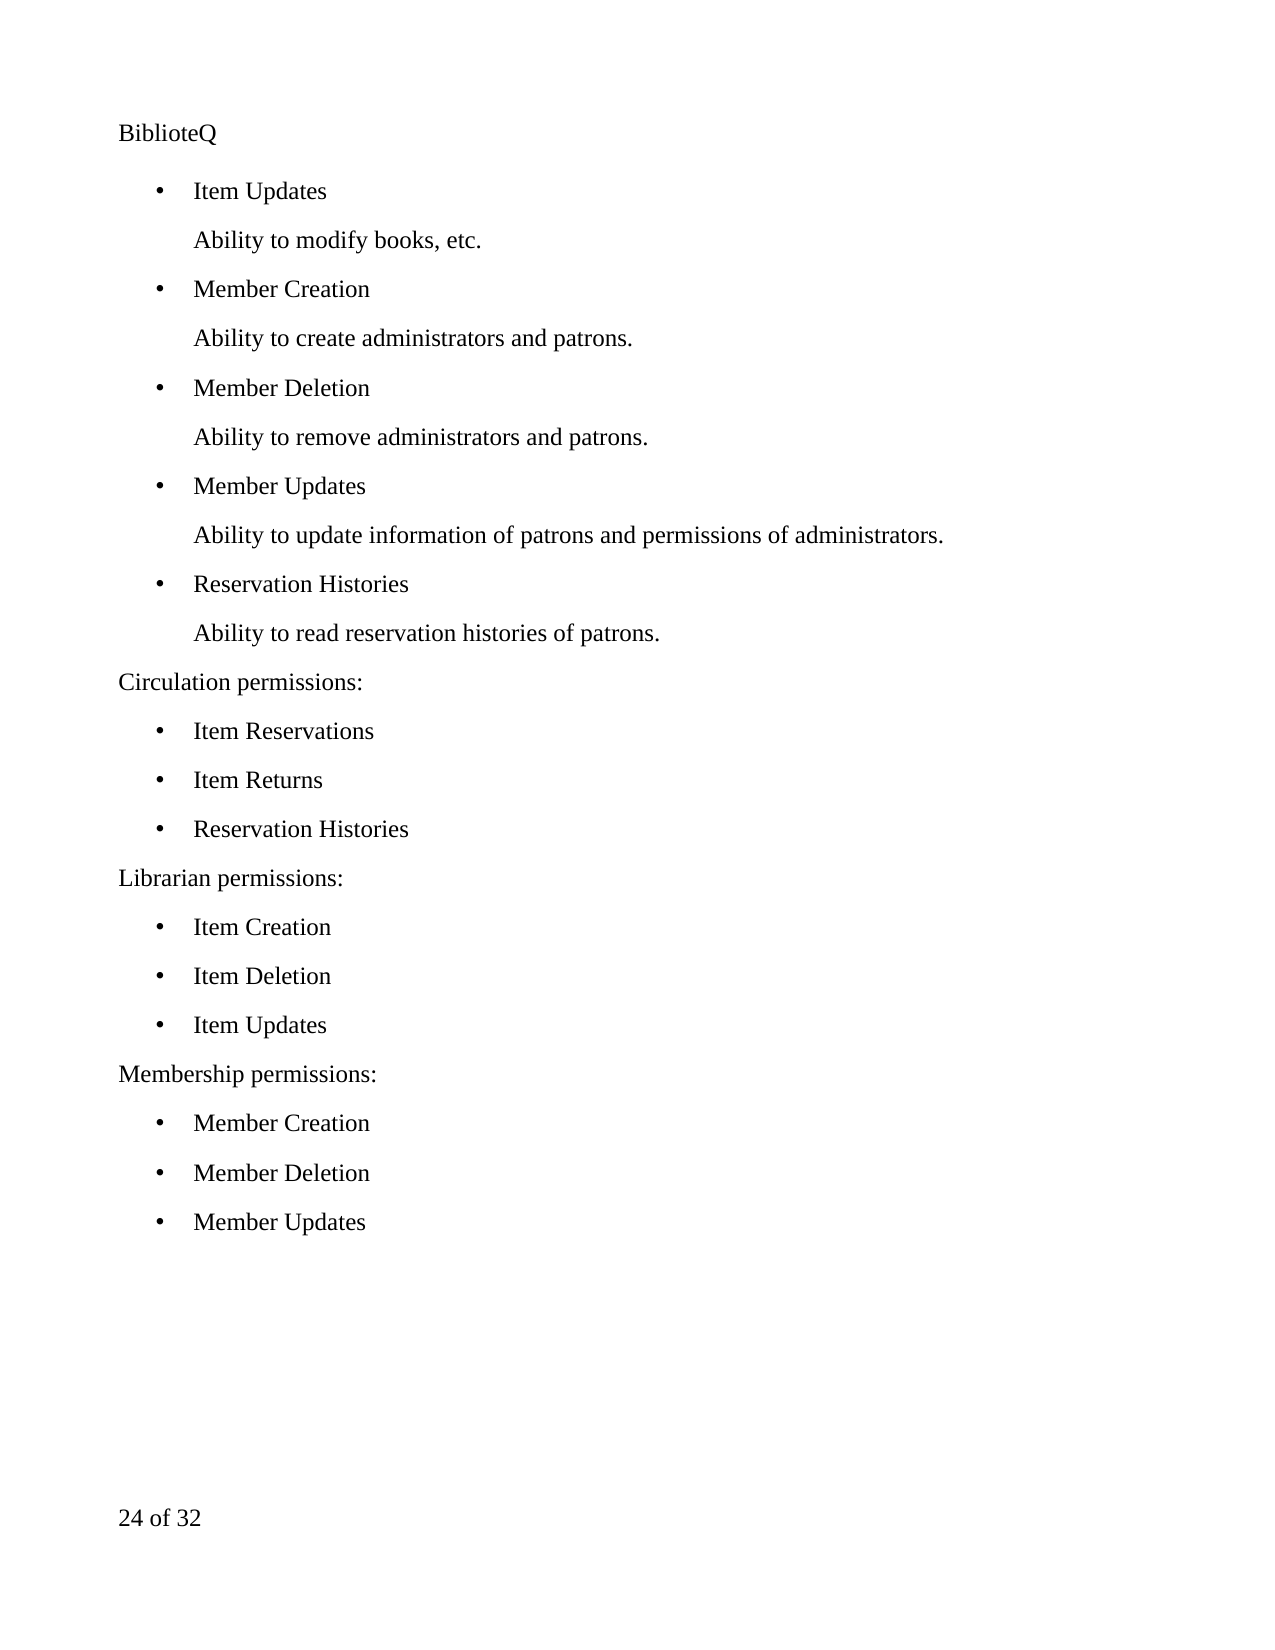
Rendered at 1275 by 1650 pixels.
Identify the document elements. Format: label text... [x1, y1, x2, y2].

text Librarian permissions: [118, 863, 1157, 892]
list Ability to create administrators and patrons. [156, 323, 1157, 352]
list Member Deletion [156, 1158, 1157, 1186]
list Reservation Histories [156, 569, 1157, 598]
list Member Updates [156, 1207, 1157, 1235]
list Member Updates [156, 471, 1157, 499]
list Ability to read reservation histories of patrons. [156, 618, 1157, 647]
list Member Creation [156, 274, 1157, 303]
list Item Creation [156, 912, 1157, 941]
list Ability to update information of patrons and permissions of administrators. [156, 520, 1157, 548]
list Item Returns [156, 765, 1157, 794]
list Member Deletion [156, 373, 1157, 401]
list Item Reservations [156, 716, 1157, 745]
list Ability to remove administrators and patrons. [156, 422, 1157, 450]
text Membership permissions: [118, 1059, 1157, 1088]
list Reservation Histories [156, 814, 1157, 843]
list Item Updates [156, 1010, 1157, 1039]
list Item Updates [156, 176, 1157, 205]
list Member Creation [156, 1108, 1157, 1137]
list Ability to modify books, etc. [156, 225, 1157, 254]
list Item Deletion [156, 961, 1157, 990]
text Circulation permissions: [118, 667, 1157, 696]
